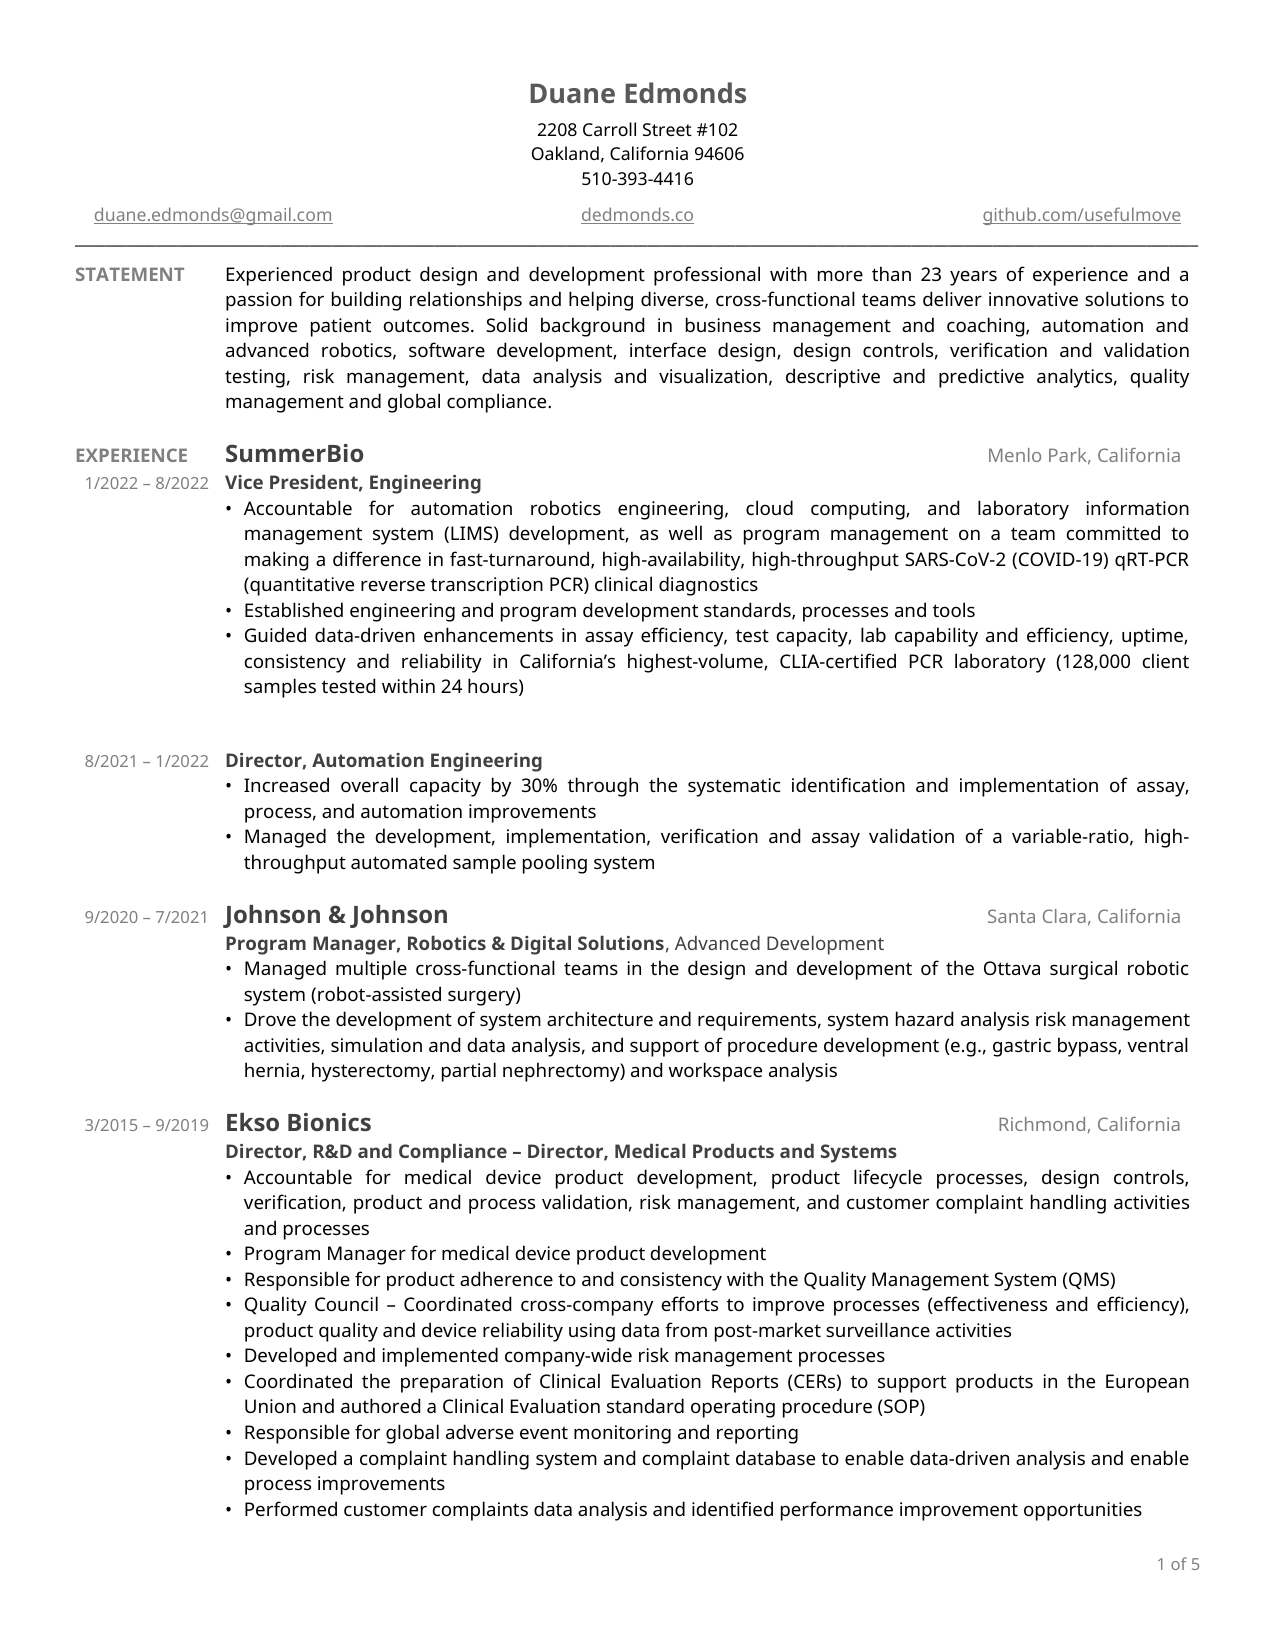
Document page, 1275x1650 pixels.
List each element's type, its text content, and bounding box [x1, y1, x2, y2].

text 2208 Carroll Street #102 [75, 118, 1200, 142]
list Managed the development, implementation, verification and assay validation of a variable-ratio, high-throughput automated sample pooling system [225, 824, 1191, 875]
text STATEMENT Experienced product design and development professional with more than 23 years of experience and a passion for building relationships and helping diverse, cross-functional teams deliver innovative solutions to improve patient outcomes. Solid background in business management and coaching, automation and advanced robotics, software development, interface design, design controls, verification and validation testing, risk management, data analysis and visualization, descriptive and predictive analytics, quality management and global compliance. [75, 261, 1191, 414]
list Responsible for product adherence to and consistency with the Quality Management System (QMS) [225, 1266, 1191, 1292]
text EXPERIENCE SummerBio Menlo Park, California [75, 437, 1200, 469]
text 9/2020 – 7/2021 Johnson & Johnson Santa Clara, California [75, 897, 1200, 930]
text Oakland, California 94606 [75, 142, 1200, 166]
list Guided data-driven enhancements in assay efficiency, test capacity, lab capability and efficiency, uptime, consistency and reliability in California’s highest-volume, CLIA-certified PCR laboratory (128,000 client samples tested within 24 hours) [225, 622, 1191, 699]
list Developed and implemented company-wide risk management processes [225, 1343, 1191, 1368]
list Quality Council – Coordinated cross-company efforts to improve processes (effectiveness and efficiency), product quality and device reliability using data from post-market surveillance activities [225, 1292, 1191, 1343]
list Increased overall capacity by 30% through the systematic identification and implementation of assay, process, and automation improvements [225, 773, 1191, 824]
text 510-393-4416 [75, 166, 1200, 190]
list Responsible for global adverse event monitoring and reporting [225, 1419, 1191, 1445]
text Duane Edmonds [75, 75, 1200, 112]
text duane.edmonds@gmail.com dedmonds.co github.com/usefulmove [75, 203, 1200, 227]
list Program Manager for medical device product development [225, 1241, 1191, 1266]
list Accountable for automation robotics engineering, cloud computing, and laboratory information management system (LIMS) development, as well as program management on a team committed to making a difference in fast-turnaround, high-availability, high-throughput SARS-CoV-2 (COVID-19) qRT-PCR (quantitative reverse transcription PCR) clinical diagnostics [225, 495, 1191, 597]
list Performed customer complaints data analysis and identified performance improvement opportunities [225, 1496, 1191, 1521]
text 3/2015 – 9/2019 Ekso Bionics Richmond, California [75, 1106, 1200, 1138]
list Managed multiple cross-functional teams in the design and development of the Ottava surgical robotic system (robot-assisted surgery) [225, 956, 1191, 1007]
list Coordinated the preparation of Clinical Evaluation Reports (CERs) to support products in the European Union and authored a Clinical Evaluation standard operating procedure (SOP) [225, 1368, 1191, 1419]
text 1/2022 – 8/2022 Vice President, Engineering [75, 469, 1191, 495]
text Program Manager, Robotics & Digital Solutions, Advanced Development [75, 930, 1191, 956]
text Director, R&D and Compliance – Director, Medical Products and Systems [75, 1138, 1191, 1164]
list Drove the development of system architecture and requirements, system hazard analysis risk management activities, simulation and data analysis, and support of procedure development (e.g., gastric bypass, ventral hernia, hysterectomy, partial nephrectomy) and workspace analysis [225, 1007, 1191, 1083]
list Accountable for medical device product development, product lifecycle processes, design controls, verification, product and process validation, risk management, and customer complaint handling activities and processes [225, 1164, 1191, 1241]
list Developed a complaint handling system and complaint database to enable data-driven analysis and enable process improvements [225, 1445, 1191, 1496]
list Established engineering and program development standards, processes and tools [225, 597, 1191, 622]
text 8/2021 – 1/2022 Director, Automation Engineering [75, 747, 1191, 773]
